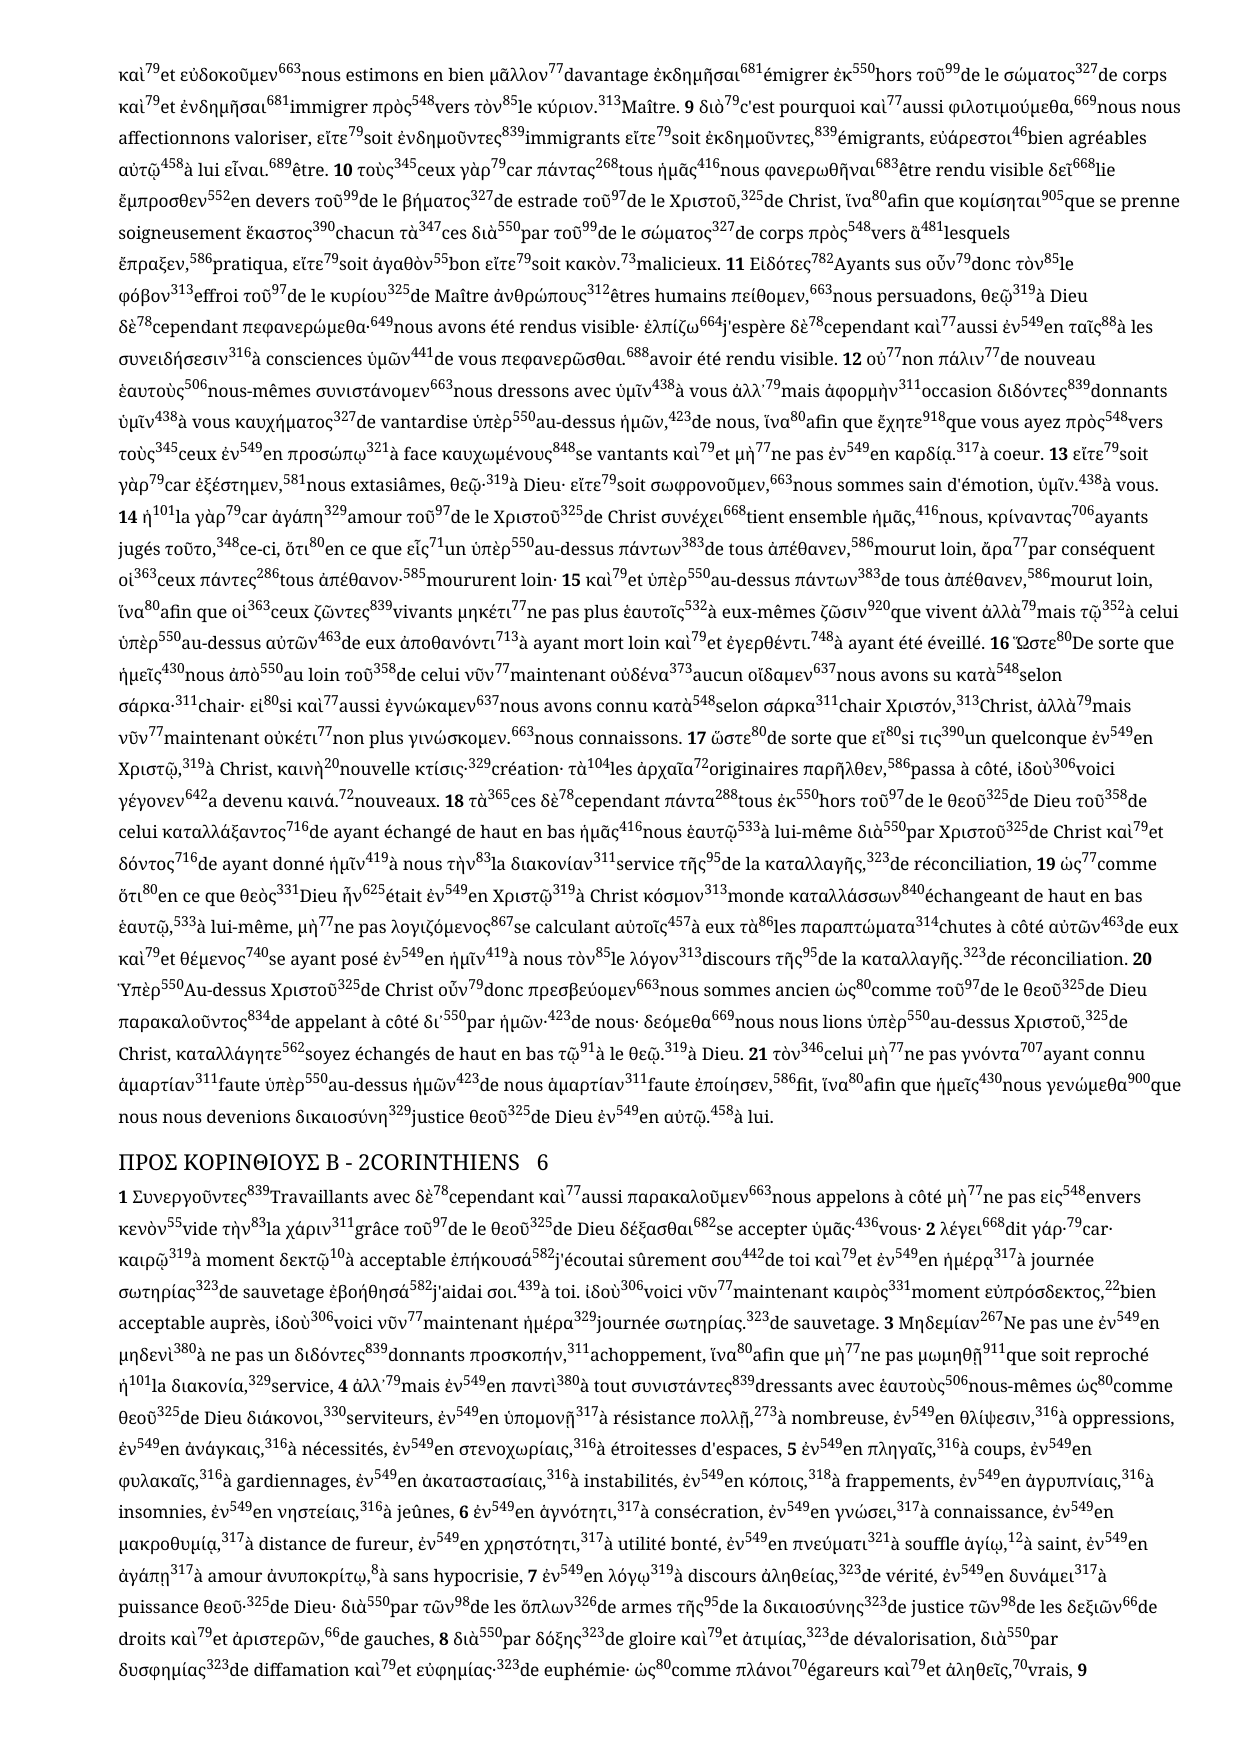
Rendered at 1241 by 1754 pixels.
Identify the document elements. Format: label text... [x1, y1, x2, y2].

text ΠΡΟΣ ΚΟΡΙΝΘΙΟΥΣ Β - 2CORINTHIENS 6 [118, 1147, 1181, 1177]
text 1 Οἴδαμεν637Nous avons su γὰρ79car ὅτι80en ce que ἐὰν80si le cas échéant ἡ101la ἐπίγειος69sur terre ἡμῶν423de nous οἰκία329maison d'habitation τοῦ99de le σκήνους327de corps de tente καταλυθῇ,911que soit délié vers le bas, οἰκοδομὴν311édification en maison ἐκ550hors θεοῦ325de Dieu ἔχομεν,663nous avons, οἰκίαν311maison d'habitation ἀχειροποίητον2non faite de main αἰώνιον2éternelle ἐν549en τοῖς90à les οὐρανοῖς.318à cieux. 2 καὶ77aussi γὰρ79car ἐν549en τούτῳ354à ce-ci στενάζομεν663nous soupirons τὸ87le οἰκητήριον315lieu d'habitat ἡμῶν423de nous τὸ482ce ἐξ550hors οὐρανοῦ325de ciel ἐπενδύσασθαι682se surenvêtir ἐπιποθοῦντες,839désirants au-dessus, 3 εἴπερ80si certes καὶ77aussi ἐνδυσάμενοι739se ayants envêtus οὐ77non γυμνοὶ46nus εὑρεθησόμεθα.614nous serons trouvé. 4 καὶ77aussi γὰρ79car οἱ363ceux ὄντες839étants ἐν549en τῷ93à le σκήνει321à corps de tente στενάζομεν663nous soupirons βαρούμενοι,890étants alourdis, ἐφ᾽549sur ᾧ488à lequel οὐ77non θέλομεν663nous voulons ἐκδύσασθαι682se dévêtir ἀλλ᾽79mais ἐπενδύσασθαι,682se surenvêtir, ἵνα80afin que καταποθῇ911que soit avalé τὸ105le θνητὸν73mortel ὑπὸ550sous τῆς95de la ζωῆς.323de vie. 5 ὁ364celui δὲ78cependant κατεργασάμενος740se ayant mis au travail complètement ἡμᾶς416nous εἰς548envers αὐτὸ348même τοῦτο140ce-ci θεός,331Dieu, ὁ364celui δοὺς721ayant donné ἡμῖν419à nous τὸν85le ἀρραβῶνα313arrhe τοῦ99de le πνεύματος.327de souffle. 6 Θαρροῦντες839Encourageants οὖν79donc πάντοτε77en tout moment καὶ79et εἰδότες782ayants sus ὅτι80en ce que ἐνδημοῦντες839immigrants ἐν549en τῷ93à le σώματι321à corps ἐκδημοῦμεν663nous émigrons ἀπὸ550au loin τοῦ97de le κυρίου·325de Maître· 7 διὰ550par πίστεως323de croyance γὰρ79car περιπατοῦμεν,663nous piétinons autour, οὐ77non διὰ550par εἴδους·327de aspect· 8 θαρροῦμεν663nous encourageons δὲ78cependant καὶ79et εὐδοκοῦμεν663nous estimons en bien μᾶλλον77davantage ἐκδημῆσαι681émigrer ἐκ550hors τοῦ99de le σώματος327de corps καὶ79et ἐνδημῆσαι681immigrer πρὸς548vers τὸν85le κύριον.313Maître. 9 διὸ79c'est pourquoi καὶ77aussi φιλοτιμούμεθα,669nous nous affectionnons valoriser, εἴτε79soit ἐνδημοῦντες839immigrants εἴτε79soit ἐκδημοῦντες,839émigrants, εὐάρεστοι46bien agréables αὐτῷ458à lui εἶναι.689être. 10 τοὺς345ceux γὰρ79car πάντας268tous ἡμᾶς416nous φανερωθῆναι683être rendu visible δεῖ668lie ἔμπροσθεν552en devers τοῦ99de le βήματος327de estrade τοῦ97de le Χριστοῦ,325de Christ, ἵνα80afin que κομίσηται905que se prenne soigneusement ἕκαστος390chacun τὰ347ces διὰ550par τοῦ99de le σώματος327de corps πρὸς548vers ἃ481lesquels ἔπραξεν,586pratiqua, εἴτε79soit ἀγαθὸν55bon εἴτε79soit κακὸν.73malicieux. 11 Εἰδότες782Ayants sus οὖν79donc τὸν85le φόβον313effroi τοῦ97de le κυρίου325de Maître ἀνθρώπους312êtres humains πείθομεν,663nous persuadons, θεῷ319à Dieu δὲ78cependant πεφανερώμεθα·649nous avons été rendus visible· ἐλπίζω664j'espère δὲ78cependant καὶ77aussi ἐν549en ταῖς88à les συνειδήσεσιν316à consciences ὑμῶν441de vous πεφανερῶσθαι.688avoir été rendu visible. 12 οὐ77non πάλιν77de nouveau ἑαυτοὺς506nous-mêmes συνιστάνομεν663nous dressons avec ὑμῖν438à vous ἀλλ᾽79mais ἀφορμὴν311occasion διδόντες839donnants ὑμῖν438à vous καυχήματος327de vantardise ὑπὲρ550au-dessus ἡμῶν,423de nous, ἵνα80afin que ἔχητε918que vous ayez πρὸς548vers τοὺς345ceux ἐν549en προσώπῳ321à face καυχωμένους848se vantants καὶ79et μὴ77ne pas ἐν549en καρδίᾳ.317à coeur. 13 εἴτε79soit γὰρ79car ἐξέστημεν,581nous extasiâmes, θεῷ·319à Dieu· εἴτε79soit σωφρονοῦμεν,663nous sommes sain d'émotion, ὑμῖν.438à vous. 14 ἡ101la γὰρ79car ἀγάπη329amour τοῦ97de le Χριστοῦ325de Christ συνέχει668tient ensemble ἡμᾶς,416nous, κρίναντας706ayants jugés τοῦτο,348ce-ci, ὅτι80en ce que εἷς71un ὑπὲρ550au-dessus πάντων383de tous ἀπέθανεν,586mourut loin, ἄρα77par conséquent οἱ363ceux πάντες286tous ἀπέθανον·585moururent loin· 15 καὶ79et ὑπὲρ550au-dessus πάντων383de tous ἀπέθανεν,586mourut loin, ἵνα80afin que οἱ363ceux ζῶντες839vivants μηκέτι77ne pas plus ἑαυτοῖς532à eux-mêmes ζῶσιν920que vivent ἀλλὰ79mais τῷ352à celui ὑπὲρ550au-dessus αὐτῶν463de eux ἀποθανόντι713à ayant mort loin καὶ79et ἐγερθέντι.748à ayant été éveillé. 16 Ὥστε80De sorte que ἡμεῖς430nous ἀπὸ550au loin τοῦ358de celui νῦν77maintenant οὐδένα373aucun οἴδαμεν637nous avons su κατὰ548selon σάρκα·311chair· εἰ80si καὶ77aussi ἐγνώκαμεν637nous avons connu κατὰ548selon σάρκα311chair Χριστόν,313Christ, ἀλλὰ79mais νῦν77maintenant οὐκέτι77non plus γινώσκομεν.663nous connaissons. 17 ὥστε80de sorte que εἴ80si τις390un quelconque ἐν549en Χριστῷ,319à Christ, καινὴ20nouvelle κτίσις·329création· τὰ104les ἀρχαῖα72originaires παρῆλθεν,586passa à côté, ἰδοὺ306voici γέγονεν642a devenu καινά.72nouveaux. 18 τὰ365ces δὲ78cependant πάντα288tous ἐκ550hors τοῦ97de le θεοῦ325de Dieu τοῦ358de celui καταλλάξαντος716de ayant échangé de haut en bas ἡμᾶς416nous ἑαυτῷ533à lui-même διὰ550par Χριστοῦ325de Christ καὶ79et δόντος716de ayant donné ἡμῖν419à nous τὴν83la διακονίαν311service τῆς95de la καταλλαγῆς,323de réconciliation, 19 ὡς77comme ὅτι80en ce que θεὸς331Dieu ἦν625était ἐν549en Χριστῷ319à Christ κόσμον313monde καταλλάσσων840échangeant de haut en bas ἑαυτῷ,533à lui-même, μὴ77ne pas λογιζόμενος867se calculant αὐτοῖς457à eux τὰ86les παραπτώματα314chutes à côté αὐτῶν463de eux καὶ79et θέμενος740se ayant posé ἐν549en ἡμῖν419à nous τὸν85le λόγον313discours τῆς95de la καταλλαγῆς.323de réconciliation. 20 Ὑπὲρ550Au-dessus Χριστοῦ325de Christ οὖν79donc πρεσβεύομεν663nous sommes ancien ὡς80comme τοῦ97de le θεοῦ325de Dieu παρακαλοῦντος834de appelant à côté δι᾽550par ἡμῶν·423de nous· δεόμεθα669nous nous lions ὑπὲρ550au-dessus Χριστοῦ,325de Christ, καταλλάγητε562soyez échangés de haut en bas τῷ91à le θεῷ.319à Dieu. 21 τὸν346celui μὴ77ne pas γνόντα707ayant connu ἁμαρτίαν311faute ὑπὲρ550au-dessus ἡμῶν423de nous ἁμαρτίαν311faute ἐποίησεν,586fit, ἵνα80afin que ἡμεῖς430nous γενώμεθα900que nous nous devenions δικαιοσύνη329justice θεοῦ325de Dieu ἐν549en αὐτῷ.458à lui. [118, 59, 1181, 1128]
text 1 Συνεργοῦντες839Travaillants avec δὲ78cependant καὶ77aussi παρακαλοῦμεν663nous appelons à côté μὴ77ne pas εἰς548envers κενὸν55vide τὴν83la χάριν311grâce τοῦ97de le θεοῦ325de Dieu δέξασθαι682se accepter ὑμᾶς·436vous· 2 λέγει668dit γάρ·79car· καιρῷ319à moment δεκτῷ10à acceptable ἐπήκουσά582j'écoutai sûrement σου442de toi καὶ79et ἐν549en ἡμέρᾳ317à journée σωτηρίας323de sauvetage ἐβοήθησά582j'aidai σοι.439à toi. ἰδοὺ306voici νῦν77maintenant καιρὸς331moment εὐπρόσδεκτος,22bien acceptable auprès, ἰδοὺ306voici νῦν77maintenant ἡμέρα329journée σωτηρίας.323de sauvetage. 3 Μηδεμίαν267Ne pas une ἐν549en μηδενὶ380à ne pas un διδόντες839donnants προσκοπήν,311achoppement, ἵνα80afin que μὴ77ne pas μωμηθῇ911que soit reproché ἡ101la διακονία,329service, 4 ἀλλ᾽79mais ἐν549en παντὶ380à tout συνιστάντες839dressants avec ἑαυτοὺς506nous-mêmes ὡς80comme θεοῦ325de Dieu διάκονοι,330serviteurs, ἐν549en ὑπομονῇ317à résistance πολλῇ,273à nombreuse, ἐν549en θλίψεσιν,316à oppressions, ἐν549en ἀνάγκαις,316à nécessités, ἐν549en στενοχωρίαις,316à étroitesses d'espaces, 5 ἐν549en πληγαῖς,316à coups, ἐν549en φυλακαῖς,316à gardiennages, ἐν549en ἀκαταστασίαις,316à instabilités, ἐν549en κόποις,318à frappements, ἐν549en ἀγρυπνίαις,316à insomnies, ἐν549en νηστείαις,316à jeûnes, 6 ἐν549en ἁγνότητι,317à consécration, ἐν549en γνώσει,317à connaissance, ἐν549en μακροθυμίᾳ,317à distance de fureur, ἐν549en χρηστότητι,317à utilité bonté, ἐν549en πνεύματι321à souffle ἁγίῳ,12à saint, ἐν549en ἀγάπῃ317à amour ἀνυποκρίτῳ,8à sans hypocrisie, 7 ἐν549en λόγῳ319à discours ἀληθείας,323de vérité, ἐν549en δυνάμει317à puissance θεοῦ·325de Dieu· διὰ550par τῶν98de les ὅπλων326de armes τῆς95de la δικαιοσύνης323de justice τῶν98de les δεξιῶν66de droits καὶ79et ἀριστερῶν,66de gauches, 8 διὰ550par δόξης323de gloire καὶ79et ἀτιμίας,323de dévalorisation, διὰ550par δυσφημίας323de diffamation καὶ79et εὐφημίας·323de euphémie· ὡς80comme πλάνοι70égareurs καὶ79et ἀληθεῖς,70vrais, 9 ὡς80comme ἀγνοούμενοι890étants méconnus καὶ79et ἐπιγινωσκόμενοι,890étants reconnus, ὡς80comme ἀποθνῄσκοντες839mourants loin καὶ79et ἰδοὺ306voici ζῶμεν,663nous vivons, ὡς80comme παιδευόμενοι890étants éduqués καὶ79et μὴ77ne pas θανατούμενοι,890étants mis à trépas, 10 ὡς80comme λυπούμενοι890étants attristés ἀεὶ77toujours δὲ78cependant χαίροντες,839étants de joie, ὡς80comme πτωχοὶ70pauvres πολλοὺς372nombreux δὲ78cependant πλουτίζοντες,839enrichissants, ὡς80comme μηδὲν375ne pas un ἔχοντες839ayants καὶ79et πάντα374tous κατέχοντες.839tenants de haut en bas. 11 Τὸ105Le στόμα333bouche ἡμῶν423de nous ἀνέῳγεν642a ouvert πρὸς548vers ὑμᾶς,436vous, Κορίνθιοι,336Corinthiens, ἡ101la καρδία329coeur ἡμῶν423de nous πεπλάτυνται·654a été élargi· 12 οὐ77non στενοχωρεῖσθε677vous êtes resserrés d'espace ἐν549en ἡμῖν,419à nous, στενοχωρεῖσθε677vous êtes resserrés d'espace δὲ78cependant ἐν549en τοῖς92à les σπλάγχνοις320à entrailles ὑμῶν·441de vous· 13 τὴν83la δὲ78cependant αὐτὴν136même ἀντιμισθίαν,311contre rémunération, ὡς80comme τέκνοις320à enfants λέγω,664je dis, πλατύνθητε562soyez élargis καὶ77aussi ὑμεῖς.447vous. 14 Μὴ77Ne pas γίνεσθε573que vous vous devenez ἑτεροζυγοῦντες839ayants joug-balance différent ἀπίστοις·58à incroyants· τίς172quelle γὰρ79car μετοχὴ329participation δικαιοσύνῃ317à justice καὶ79et ἀνομίᾳ,317à illégalité, ἢ79ou τίς172quelle κοινωνία329communion φωτὶ321à lumière πρὸς548vers σκότος;315ténèbre; 15 τίς172quelle δὲ78cependant συμφώνησις329consonance Χριστοῦ325de Christ πρὸς548vers Βελιάρ,313Béliar, ἢ79ou τίς172quelle μερὶς329portion πιστῷ59à croyable μετὰ550avec ἀπίστου;65de incroyant; 16 τίς172quelle δὲ78cependant συγκατάθεσις329pose de haut en bas avec ναῷ319à temple θεοῦ325de Dieu μετὰ550avec εἰδώλων;326de idoles; ἡμεῖς430nous γὰρ79car ναὸς331temple θεοῦ325de Dieu ἐσμεν663nous sommes ζῶντος,834de vivant, καθὼς77de haut en bas comme εἶπεν586dit ὁ103le θεὸς331Dieu ὅτι80en ce que ἐνοικήσω602j'enhabiterai maison ἐν549en αὐτοῖς457à eux καὶ79et ἐμπεριπατήσω602j'empiéterai autour καὶ79et ἔσομαι608je me serai αὐτῶν463de eux θεὸς331Dieu καὶ79et αὐτοὶ468eux ἔσονταί611se seront μου424de moi λαός.331peuple. 17 διὸ79c'est pourquoi ἐξέλθατε553sortez ἐκ550hors μέσου67de au milieu αὐτῶν463de eux καὶ79et ἀφορίσθητε,562soyez délimités, λέγει668dit κύριος,331Maître, καὶ79et ἀκαθάρτου67de impur μὴ77ne pas ἅπτεσθε·573que vous vous touchez· κἀγὼ431et moi εἰσδέξομαι608je m'accepterai envers ὑμᾶς436vous 18 καὶ79et ἔσομαι608je me serai ὑμῖν438à vous εἰς548envers πατέρα313père καὶ79et ὑμεῖς447vous ἔσεσθέ609vous vous serez μοι420à moi εἰς548envers υἱοὺς312fils καὶ79et θυγατέρας,310filles, λέγει668dit κύριος331Maître παντοκράτωρ.331Pantocrator. [118, 1181, 1181, 1682]
